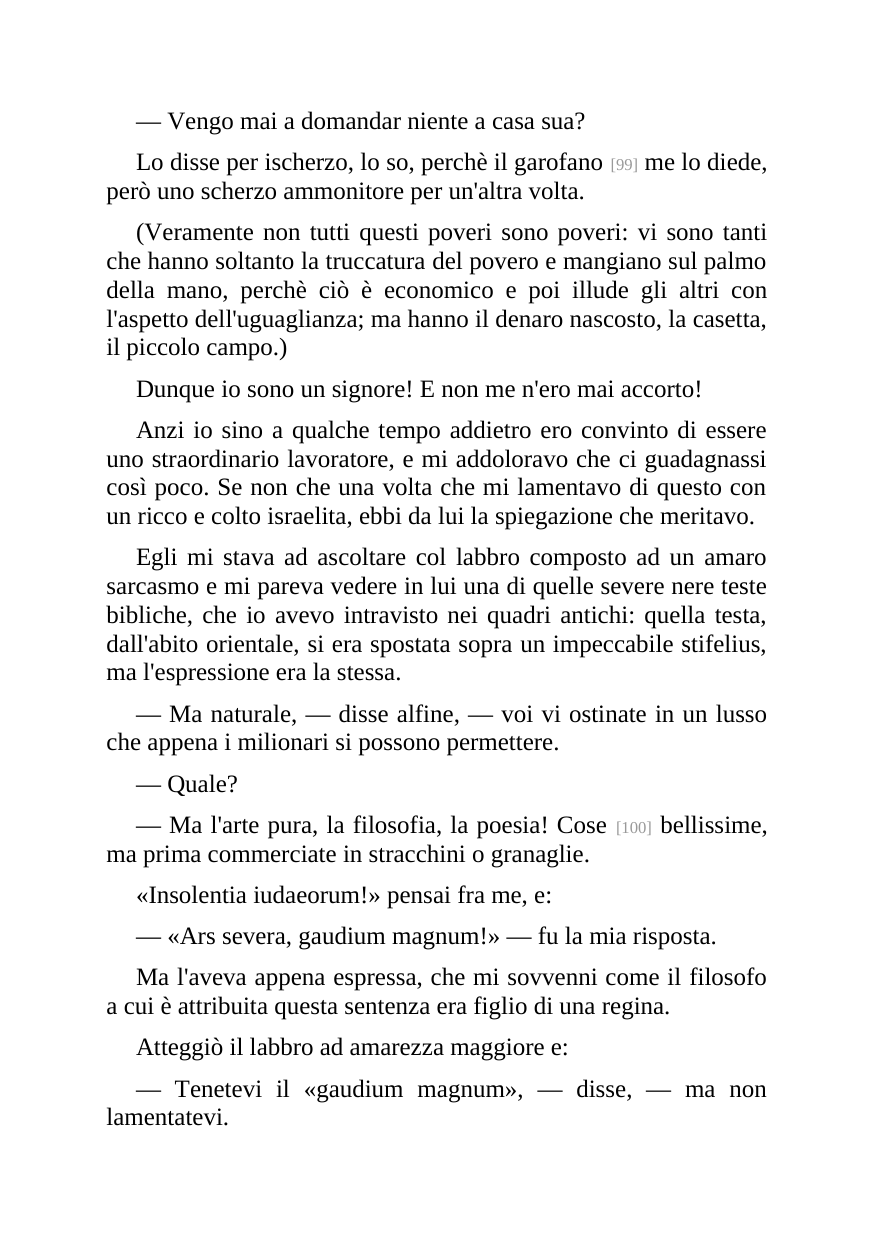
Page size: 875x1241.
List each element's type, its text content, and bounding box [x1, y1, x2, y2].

text Anzi io sino a qualche tempo addietro ero convinto di essere uno straordinario lavoratore, e mi addoloravo che ci guadagnassi così poco. Se non che una volta che mi lamentavo di questo con un ricco e colto israelita, ebbi da lui la spiegazione che meritavo. [106, 415, 768, 530]
text — Tenetevi il «gaudium magnum», — disse, — ma non lamentatevi. [106, 1074, 768, 1131]
text — «Ars severa, gaudium magnum!» — fu la mia risposta. [106, 921, 768, 950]
text Ma l'aveva appena espressa, che mi sovvenni come il filosofo a cui è attribuita questa sentenza era figlio di una regina. [106, 962, 768, 1020]
text — Ma naturale, — disse alfine, — voi vi ostinate in un lusso che appena i milionari si possono permettere. [106, 699, 768, 756]
text (Veramente non tutti questi poveri sono poveri: vi sono tanti che hanno soltanto la truccatura del povero e mangiano sul palmo della mano, perchè ciò è economico e poi illude gli altri con l'aspetto dell'uguaglianza; ma hanno il denaro nascosto, la casetta, il piccolo campo.) [106, 217, 768, 361]
text «Insolentia iudaeorum!» pensai fra me, e: [106, 880, 768, 909]
text Lo disse per ischerzo, lo so, perchè il garofano [99] me lo diede, però uno scherzo ammonitore per un'altra volta. [106, 147, 768, 205]
text Atteggiò il labbro ad amarezza maggiore e: [106, 1032, 768, 1061]
text — Quale? [106, 769, 768, 797]
text Egli mi stava ad ascoltare col labbro composto ad un amaro sarcasmo e mi pareva vedere in lui una di quelle severe nere teste bibliche, che io avevo intravisto nei quadri antichi: quella testa, dall'abito orientale, si era spostata sopra un impeccabile stifelius, ma l'espressione era la stessa. [106, 542, 768, 686]
text — Vengo mai a domandar niente a casa sua? [106, 106, 768, 135]
text — Ma l'arte pura, la filosofia, la poesia! Cose [100] bellissime, ma prima commerciate in stracchini o granaglie. [106, 810, 768, 867]
text Dunque io sono un signore! E non me n'ero mai accorto! [106, 374, 768, 402]
